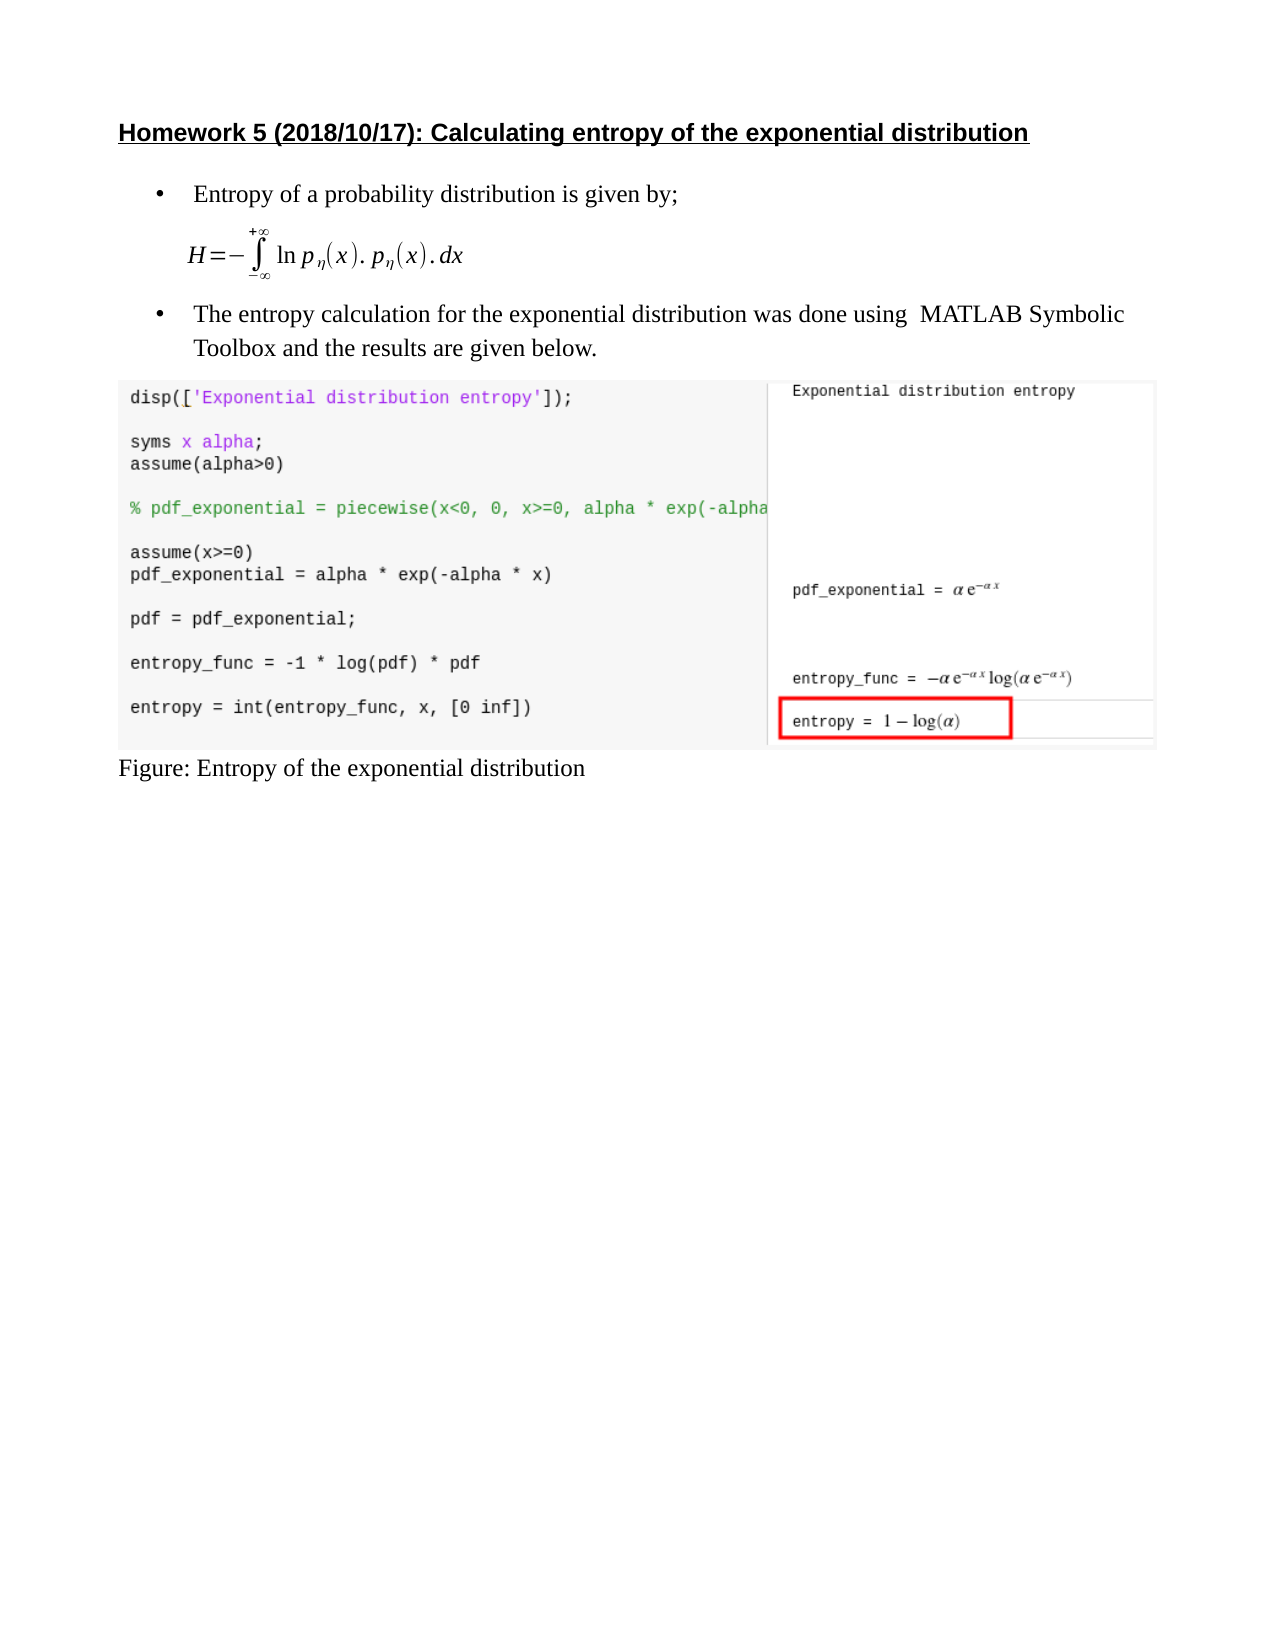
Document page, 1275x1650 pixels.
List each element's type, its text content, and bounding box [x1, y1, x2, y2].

subtitle Homework 5 (2018/10/17): Calculating entropy of the exponential distribution [118, 118, 1157, 147]
list The entropy calculation for the exponential distribution was done using MATLAB Symbolic Toolbox and the results are given below. [156, 299, 1157, 361]
picture [118, 380, 1157, 750]
text Figure: Entropy of the exponential distribution [118, 750, 1157, 782]
list Entropy of a probability distribution is given by; [156, 179, 1157, 208]
